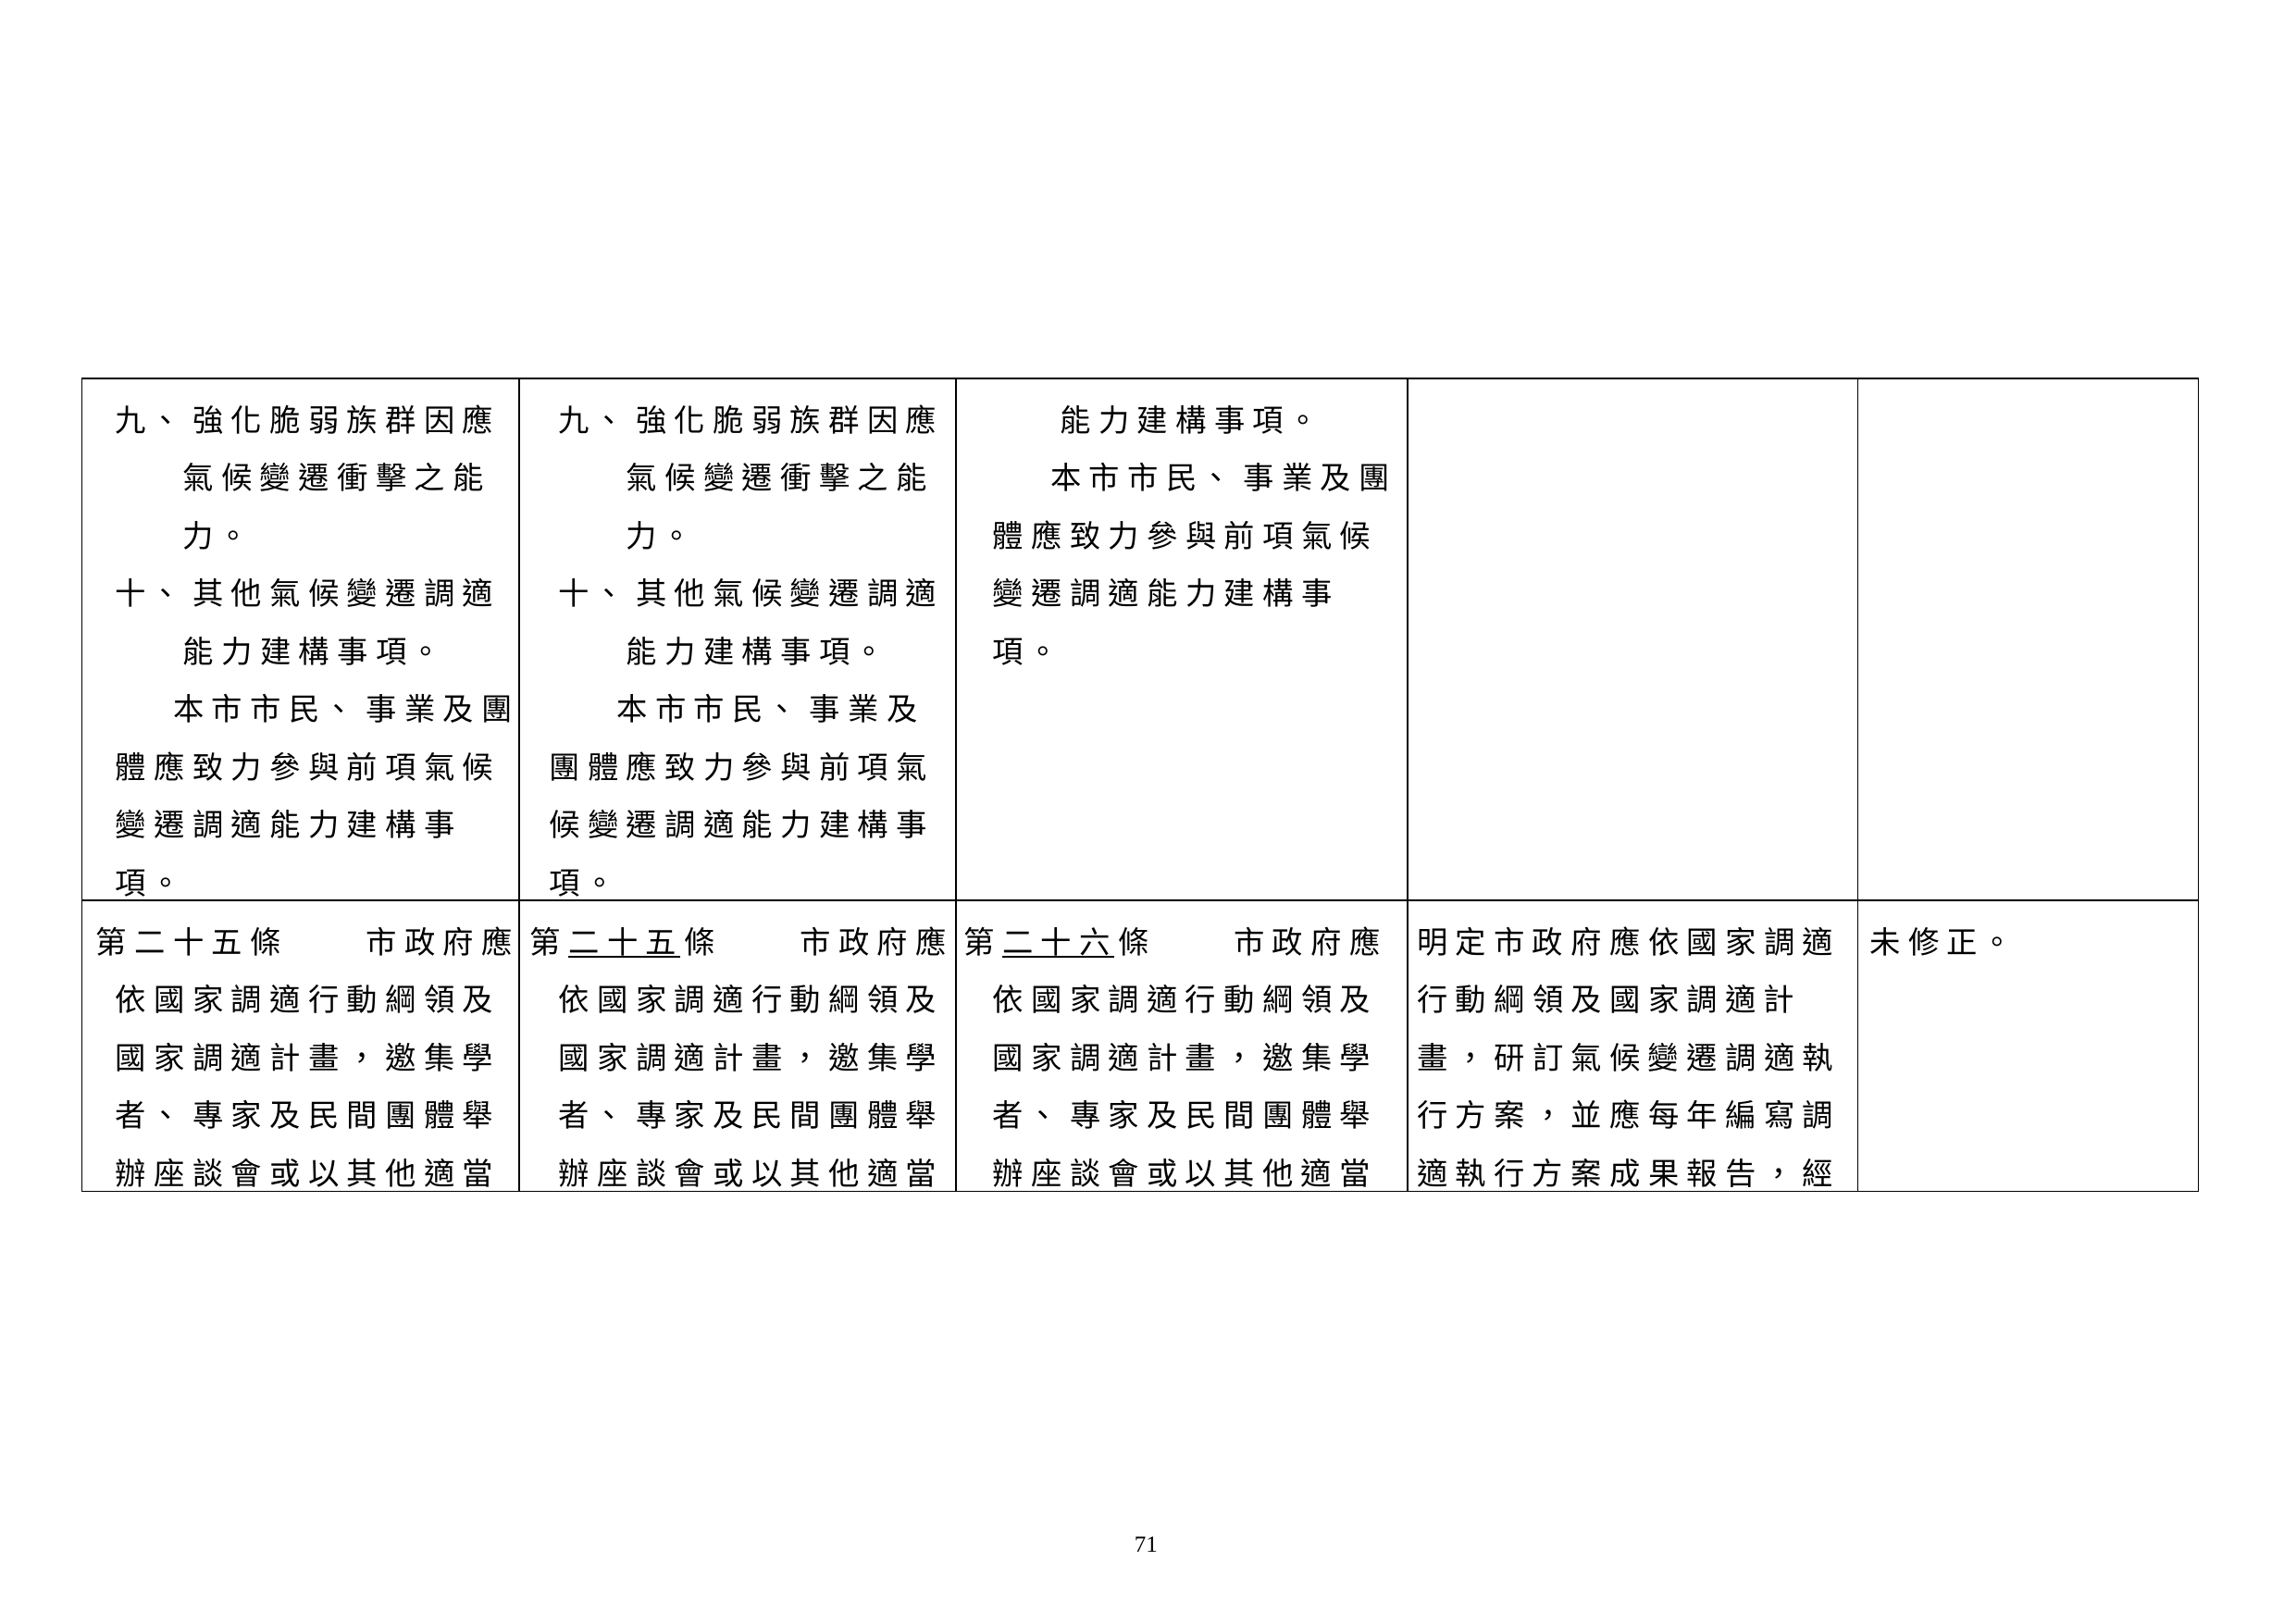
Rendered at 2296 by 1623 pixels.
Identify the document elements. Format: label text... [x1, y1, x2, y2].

table_cell 能力建構事項。 本市市民、事業及團體應致力參與前項氣候變遷調適能力建構事項。 [957, 379, 1407, 899]
table_cell 未修正。 [1858, 901, 2198, 1190]
table_cell 九、強化脆弱族群因應氣候變遷衝擊之能力。 十、其他氣候變遷調適能力建構事項。 本市市民、事業及團體應致力參與前項氣候變遷調適能力建構事項。 [82, 379, 518, 899]
table_cell [1409, 379, 1857, 899]
table_cell 第二十五條 市政府應依國家調適行動綱領及國家調適計畫，邀集學者、專家及民間團體舉辦座談會或以其他適當 [520, 901, 955, 1190]
table_cell 九、強化脆弱族群因應氣候變遷衝擊之能力。 十、其他氣候變遷調適能力建構事項。 本市市民、事業及團體應致力參與前項氣候變遷調適能力建構事項。 [520, 379, 955, 899]
table_cell 第二十六條 市政府應依國家調適行動綱領及國家調適計畫，邀集學者、專家及民間團體舉辦座談會或以其他適當 [957, 901, 1407, 1190]
table_cell 第二十五條 市政府應依國家調適行動綱領及國家調適計畫，邀集學者、專家及民間團體舉辦座談會或以其他適當 [82, 901, 518, 1190]
table_cell [1858, 379, 2198, 899]
table_cell 明定市政府應依國家調適行動綱領及國家調適計畫，研訂氣候變遷調適執行方案，並應每年編寫調適執行方案成果報告，經 [1409, 901, 1857, 1190]
